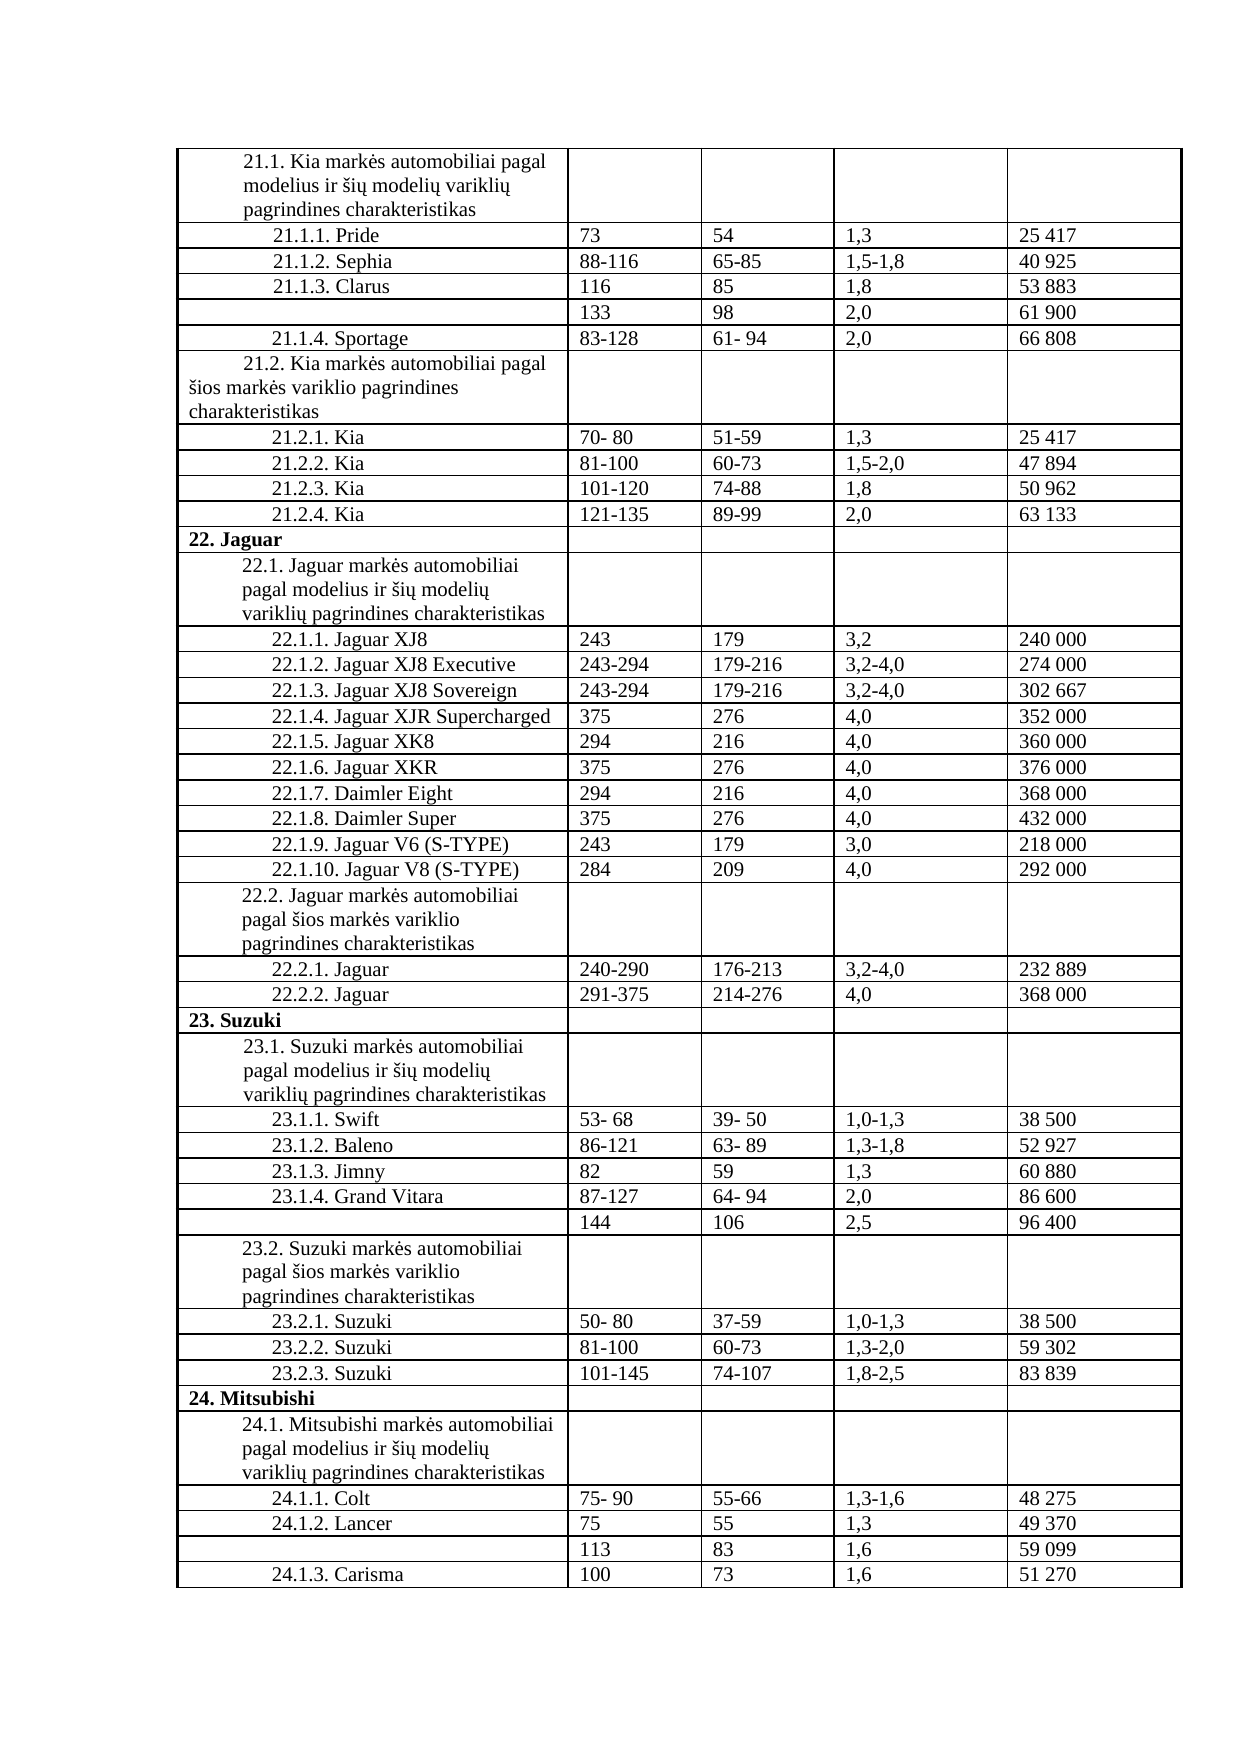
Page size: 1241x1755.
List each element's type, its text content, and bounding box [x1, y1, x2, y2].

table_cell 70- 80 [569, 425, 701, 449]
table_cell 53 883 [1008, 274, 1180, 298]
table_cell 375 [569, 806, 701, 830]
table_cell [702, 1034, 833, 1106]
table_cell 23.1.4. Grand Vitara [179, 1184, 567, 1208]
table_cell 96 400 [1008, 1210, 1180, 1234]
table_cell 75- 90 [569, 1486, 701, 1509]
table_cell 1,3 [835, 1159, 1007, 1183]
table_cell 39- 50 [702, 1107, 833, 1131]
table_cell 144 [569, 1210, 701, 1234]
table_cell 360 000 [1008, 729, 1180, 753]
table_cell 1,6 [835, 1562, 1007, 1586]
table_cell 23.1.2. Baleno [179, 1133, 567, 1157]
table_cell 22.2.1. Jaguar [179, 957, 567, 981]
table_cell 179 [702, 627, 833, 651]
table_cell 3,2-4,0 [835, 652, 1007, 676]
table_cell 302 667 [1008, 678, 1180, 702]
table_cell 47 894 [1008, 451, 1180, 474]
table_cell 2,5 [835, 1210, 1007, 1234]
table_cell 22.2. Jaguar markės automobiliai pagal šios markės variklio pagrindines charakteristikas [179, 883, 567, 955]
table_cell [702, 1236, 833, 1308]
table_cell 3,2-4,0 [835, 957, 1007, 981]
table_cell 61 900 [1008, 300, 1180, 324]
table_cell 4,0 [835, 806, 1007, 830]
table_cell [702, 1386, 833, 1410]
table_cell 1,3-2,0 [835, 1335, 1007, 1359]
table_cell [1008, 351, 1180, 423]
table_cell [835, 527, 1007, 551]
table_cell [569, 149, 701, 221]
table_cell 87-127 [569, 1184, 701, 1208]
table_cell [569, 527, 701, 551]
table_cell [702, 553, 833, 625]
table_cell 121-135 [569, 502, 701, 526]
table_cell [702, 351, 833, 423]
table_cell 352 000 [1008, 704, 1180, 728]
table_cell 74-107 [702, 1361, 833, 1384]
table_cell 1,8 [835, 476, 1007, 500]
table_cell 1,3 [835, 1511, 1007, 1535]
table_cell 51-59 [702, 425, 833, 449]
table_cell 64- 94 [702, 1184, 833, 1208]
table_cell 243 [569, 627, 701, 651]
table_cell 88-116 [569, 249, 701, 273]
table_cell 101-145 [569, 1361, 701, 1384]
table_cell [179, 1537, 567, 1561]
table_cell 22.1.6. Jaguar XKR [179, 755, 567, 779]
table_cell 24.1. Mitsubishi markės automobiliai pagal modelius ir šių modelių variklių pagrindines charakteristikas [179, 1412, 567, 1484]
table_cell 1,3 [835, 425, 1007, 449]
table_cell 3,2-4,0 [835, 678, 1007, 702]
table_cell [835, 1034, 1007, 1106]
table_cell 1,3 [835, 223, 1007, 247]
table_cell 179 [702, 832, 833, 856]
table_cell 240 000 [1008, 627, 1180, 651]
table_cell 59 099 [1008, 1537, 1180, 1561]
table_cell [569, 1034, 701, 1106]
table_cell 59 302 [1008, 1335, 1180, 1359]
table_cell 4,0 [835, 982, 1007, 1006]
table_cell 294 [569, 729, 701, 753]
table_cell 25 417 [1008, 223, 1180, 247]
table_cell 21.2.2. Kia [179, 451, 567, 474]
table_cell 22. Jaguar [179, 527, 567, 551]
table_cell 21.1.4. Sportage [179, 326, 567, 349]
table_cell [569, 553, 701, 625]
table_cell 21.1.2. Sephia [179, 249, 567, 273]
table_cell 82 [569, 1159, 701, 1183]
table_cell [835, 1386, 1007, 1410]
table_cell 86-121 [569, 1133, 701, 1157]
table_cell 22.1.7. Daimler Eight [179, 781, 567, 804]
table_cell 101-120 [569, 476, 701, 500]
table_cell 73 [702, 1562, 833, 1586]
table_cell 22.1.9. Jaguar V6 (S-TYPE) [179, 832, 567, 856]
table_cell 23.2.1. Suzuki [179, 1309, 567, 1333]
table_cell 22.1.8. Daimler Super [179, 806, 567, 830]
table_cell 1,8 [835, 274, 1007, 298]
table_cell 4,0 [835, 704, 1007, 728]
table_cell 4,0 [835, 857, 1007, 881]
table_cell 55 [702, 1511, 833, 1535]
table_cell 22.1. Jaguar markės automobiliai pagal modelius ir šių modelių variklių pagrindines charakteristikas [179, 553, 567, 625]
table_cell 1,8-2,5 [835, 1361, 1007, 1384]
table_cell 232 889 [1008, 957, 1180, 981]
table_cell [835, 149, 1007, 221]
table_cell 3,0 [835, 832, 1007, 856]
table_cell [702, 527, 833, 551]
table_cell [835, 883, 1007, 955]
table_cell 276 [702, 755, 833, 779]
table_cell 24.1.1. Colt [179, 1486, 567, 1509]
table_cell [835, 1412, 1007, 1484]
table_cell 1,5-2,0 [835, 451, 1007, 474]
table_cell 116 [569, 274, 701, 298]
table_cell [569, 1412, 701, 1484]
table_cell 368 000 [1008, 982, 1180, 1006]
table_cell 49 370 [1008, 1511, 1180, 1535]
table_cell [1008, 527, 1180, 551]
table_cell [1008, 1386, 1180, 1410]
table_cell 24.1.2. Lancer [179, 1511, 567, 1535]
table_cell 21.1. Kia markės automobiliai pagal modelius ir šių modelių variklių pagrindines charakteristikas [179, 149, 567, 221]
table_cell 214-276 [702, 982, 833, 1006]
table_cell 21.2.1. Kia [179, 425, 567, 449]
table_cell 66 808 [1008, 326, 1180, 349]
table_cell 179-216 [702, 652, 833, 676]
table_cell 89-99 [702, 502, 833, 526]
table_cell [569, 1386, 701, 1410]
table_cell 38 500 [1008, 1107, 1180, 1131]
table_cell 106 [702, 1210, 833, 1234]
table_cell [1008, 1034, 1180, 1106]
table_cell 1,0-1,3 [835, 1107, 1007, 1131]
table_cell 83 [702, 1537, 833, 1561]
table_cell [1008, 883, 1180, 955]
table_cell 25 417 [1008, 425, 1180, 449]
table_cell 432 000 [1008, 806, 1180, 830]
table_cell 86 600 [1008, 1184, 1180, 1208]
table_cell 376 000 [1008, 755, 1180, 779]
table_cell 1,6 [835, 1537, 1007, 1561]
table_cell 216 [702, 781, 833, 804]
table_cell 63- 89 [702, 1133, 833, 1157]
table_cell [569, 1236, 701, 1308]
table_cell 37-59 [702, 1309, 833, 1333]
table_cell 74-88 [702, 476, 833, 500]
table_cell 1,3-1,8 [835, 1133, 1007, 1157]
table_cell 133 [569, 300, 701, 324]
table_cell 22.2.2. Jaguar [179, 982, 567, 1006]
table_cell 24. Mitsubishi [179, 1386, 567, 1410]
table_cell 54 [702, 223, 833, 247]
table_cell 81-100 [569, 1335, 701, 1359]
table_cell [1008, 553, 1180, 625]
table_cell [569, 351, 701, 423]
table_cell 21.1.1. Pride [179, 223, 567, 247]
table_cell 63 133 [1008, 502, 1180, 526]
table_cell 65-85 [702, 249, 833, 273]
table_cell 23.1.1. Swift [179, 1107, 567, 1131]
table_cell 23.1.3. Jimny [179, 1159, 567, 1183]
table_cell 2,0 [835, 300, 1007, 324]
table_cell 23. Suzuki [179, 1008, 567, 1032]
table_cell 2,0 [835, 326, 1007, 349]
table_cell 2,0 [835, 502, 1007, 526]
table_cell [835, 1236, 1007, 1308]
table_cell 375 [569, 704, 701, 728]
table_cell 21.2. Kia markės automobiliai pagal šios markės variklio pagrindines charakteristikas [179, 351, 567, 423]
table_cell 61- 94 [702, 326, 833, 349]
table_cell 22.1.2. Jaguar XJ8 Executive [179, 652, 567, 676]
table_cell 60-73 [702, 451, 833, 474]
table_cell 23.2.2. Suzuki [179, 1335, 567, 1359]
table_cell 38 500 [1008, 1309, 1180, 1333]
table_cell 51 270 [1008, 1562, 1180, 1586]
table_cell 218 000 [1008, 832, 1180, 856]
table_cell [835, 1008, 1007, 1032]
table_cell [702, 149, 833, 221]
table_cell 368 000 [1008, 781, 1180, 804]
table_cell [179, 1210, 567, 1234]
table_cell 23.2. Suzuki markės automobiliai pagal šios markės variklio pagrindines charakteristikas [179, 1236, 567, 1308]
table_cell 22.1.3. Jaguar XJ8 Sovereign [179, 678, 567, 702]
table_cell 179-216 [702, 678, 833, 702]
table_cell [1008, 149, 1180, 221]
table_cell 40 925 [1008, 249, 1180, 273]
table_cell 276 [702, 806, 833, 830]
table_cell 50- 80 [569, 1309, 701, 1333]
table_cell 294 [569, 781, 701, 804]
table_cell 243-294 [569, 678, 701, 702]
table_cell [702, 1412, 833, 1484]
table_cell 22.1.5. Jaguar XK8 [179, 729, 567, 753]
table_cell 276 [702, 704, 833, 728]
table_cell 240-290 [569, 957, 701, 981]
table_cell 21.1.3. Clarus [179, 274, 567, 298]
table_cell 292 000 [1008, 857, 1180, 881]
table_cell 4,0 [835, 755, 1007, 779]
table_cell 1,3-1,6 [835, 1486, 1007, 1509]
table_cell 22.1.10. Jaguar V8 (S-TYPE) [179, 857, 567, 881]
table_cell 274 000 [1008, 652, 1180, 676]
table_cell 60 880 [1008, 1159, 1180, 1183]
table_cell 59 [702, 1159, 833, 1183]
table_cell 53- 68 [569, 1107, 701, 1131]
table_cell 55-66 [702, 1486, 833, 1509]
table_cell 73 [569, 223, 701, 247]
table_cell 243-294 [569, 652, 701, 676]
table_cell 52 927 [1008, 1133, 1180, 1157]
table_cell 2,0 [835, 1184, 1007, 1208]
table_cell 23.2.3. Suzuki [179, 1361, 567, 1384]
table_cell 85 [702, 274, 833, 298]
table_cell [835, 553, 1007, 625]
table_cell 21.2.4. Kia [179, 502, 567, 526]
table_cell 98 [702, 300, 833, 324]
table_cell [702, 883, 833, 955]
table_cell 50 962 [1008, 476, 1180, 500]
table_cell 284 [569, 857, 701, 881]
table_cell 48 275 [1008, 1486, 1180, 1509]
table_cell 81-100 [569, 451, 701, 474]
table_cell 22.1.1. Jaguar XJ8 [179, 627, 567, 651]
table_cell 1,0-1,3 [835, 1309, 1007, 1333]
table_cell [1008, 1412, 1180, 1484]
table_cell 375 [569, 755, 701, 779]
table_cell 21.2.3. Kia [179, 476, 567, 500]
table_cell 4,0 [835, 781, 1007, 804]
table_cell 83-128 [569, 326, 701, 349]
table_cell 23.1. Suzuki markės automobiliai pagal modelius ir šių modelių variklių pagrindines charakteristikas [179, 1034, 567, 1106]
table_cell [835, 351, 1007, 423]
table_cell 100 [569, 1562, 701, 1586]
table_cell 83 839 [1008, 1361, 1180, 1384]
table_cell [569, 1008, 701, 1032]
table_cell 75 [569, 1511, 701, 1535]
table_cell [569, 883, 701, 955]
table_cell 209 [702, 857, 833, 881]
table_cell [1008, 1008, 1180, 1032]
table_cell 60-73 [702, 1335, 833, 1359]
table_cell [702, 1008, 833, 1032]
table_cell 3,2 [835, 627, 1007, 651]
table_cell 243 [569, 832, 701, 856]
table_cell 176-213 [702, 957, 833, 981]
table_cell 216 [702, 729, 833, 753]
table_cell [179, 300, 567, 324]
table_cell 22.1.4. Jaguar XJR Supercharged [179, 704, 567, 728]
table_cell 113 [569, 1537, 701, 1561]
table_cell 24.1.3. Carisma [179, 1562, 567, 1586]
table_cell [1008, 1236, 1180, 1308]
table_cell 291-375 [569, 982, 701, 1006]
table_cell 4,0 [835, 729, 1007, 753]
table_cell 1,5-1,8 [835, 249, 1007, 273]
